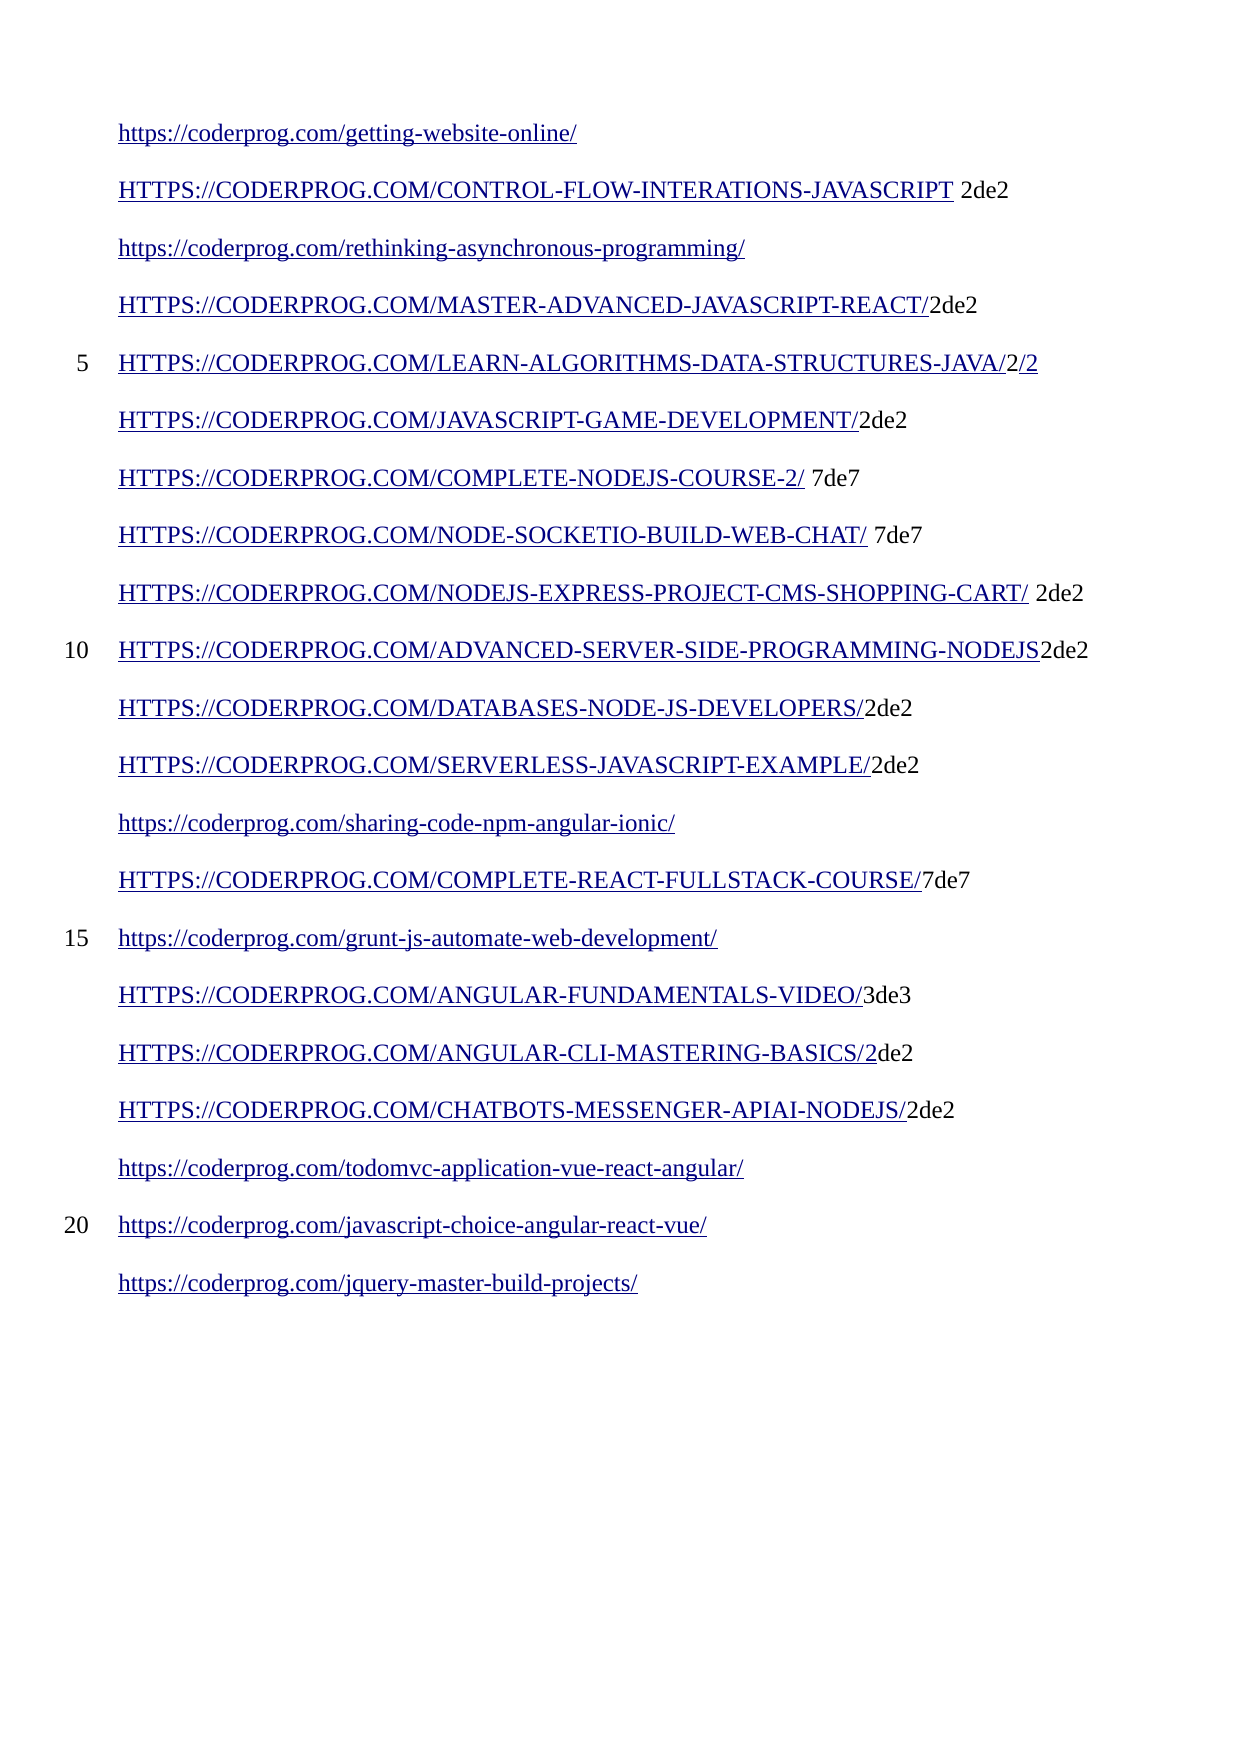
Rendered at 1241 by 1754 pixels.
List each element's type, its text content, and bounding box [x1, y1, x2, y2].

text HTTPS://CODERPROG.COM/CONTROL-FLOW-INTERATIONS-JAVASCRIPT 2de2 [118, 176, 1122, 204]
text https://coderprog.com/javascript-choice-angular-react-vue/ [118, 1211, 1122, 1239]
text https://coderprog.com/todomvc-application-vue-react-angular/ [118, 1153, 1122, 1182]
text HTTPS://CODERPROG.COM/MASTER-ADVANCED-JAVASCRIPT-REACT/2de2 [118, 291, 1122, 319]
text HTTPS://CODERPROG.COM/COMPLETE-NODEJS-COURSE-2/ 7de7 [118, 463, 1122, 492]
text HTTPS://CODERPROG.COM/CHATBOTS-MESSENGER-APIAI-NODEJS/2de2 [118, 1096, 1122, 1124]
text HTTPS://CODERPROG.COM/NODE-SOCKETIO-BUILD-WEB-CHAT/ 7de7 [118, 521, 1122, 549]
text https://coderprog.com/sharing-code-npm-angular-ionic/ [118, 808, 1122, 837]
text HTTPS://CODERPROG.COM/COMPLETE-REACT-FULLSTACK-COURSE/7de7 [118, 866, 1122, 894]
text https://coderprog.com/rethinking-asynchronous-programming/ [118, 233, 1122, 262]
text HTTPS://CODERPROG.COM/ADVANCED-SERVER-SIDE-PROGRAMMING-NODEJS2de2 [118, 636, 1122, 664]
text HTTPS://CODERPROG.COM/SERVERLESS-JAVASCRIPT-EXAMPLE/2de2 [118, 751, 1122, 779]
text https://coderprog.com/jquery-master-build-projects/ [118, 1268, 1122, 1297]
text HTTPS://CODERPROG.COM/ANGULAR-CLI-MASTERING-BASICS/2de2 [118, 1038, 1122, 1067]
text HTTPS://CODERPROG.COM/NODEJS-EXPRESS-PROJECT-CMS-SHOPPING-CART/ 2de2 [118, 578, 1122, 607]
text HTTPS://CODERPROG.COM/JAVASCRIPT-GAME-DEVELOPMENT/2de2 [118, 406, 1122, 434]
text https://coderprog.com/grunt-js-automate-web-development/ [118, 923, 1122, 952]
text HTTPS://CODERPROG.COM/LEARN-ALGORITHMS-DATA-STRUCTURES-JAVA/2/2 [118, 348, 1122, 377]
text HTTPS://CODERPROG.COM/ANGULAR-FUNDAMENTALS-VIDEO/3de3 [118, 981, 1122, 1009]
text HTTPS://CODERPROG.COM/DATABASES-NODE-JS-DEVELOPERS/2de2 [118, 693, 1122, 722]
text https://coderprog.com/getting-website-online/ [118, 118, 1122, 147]
